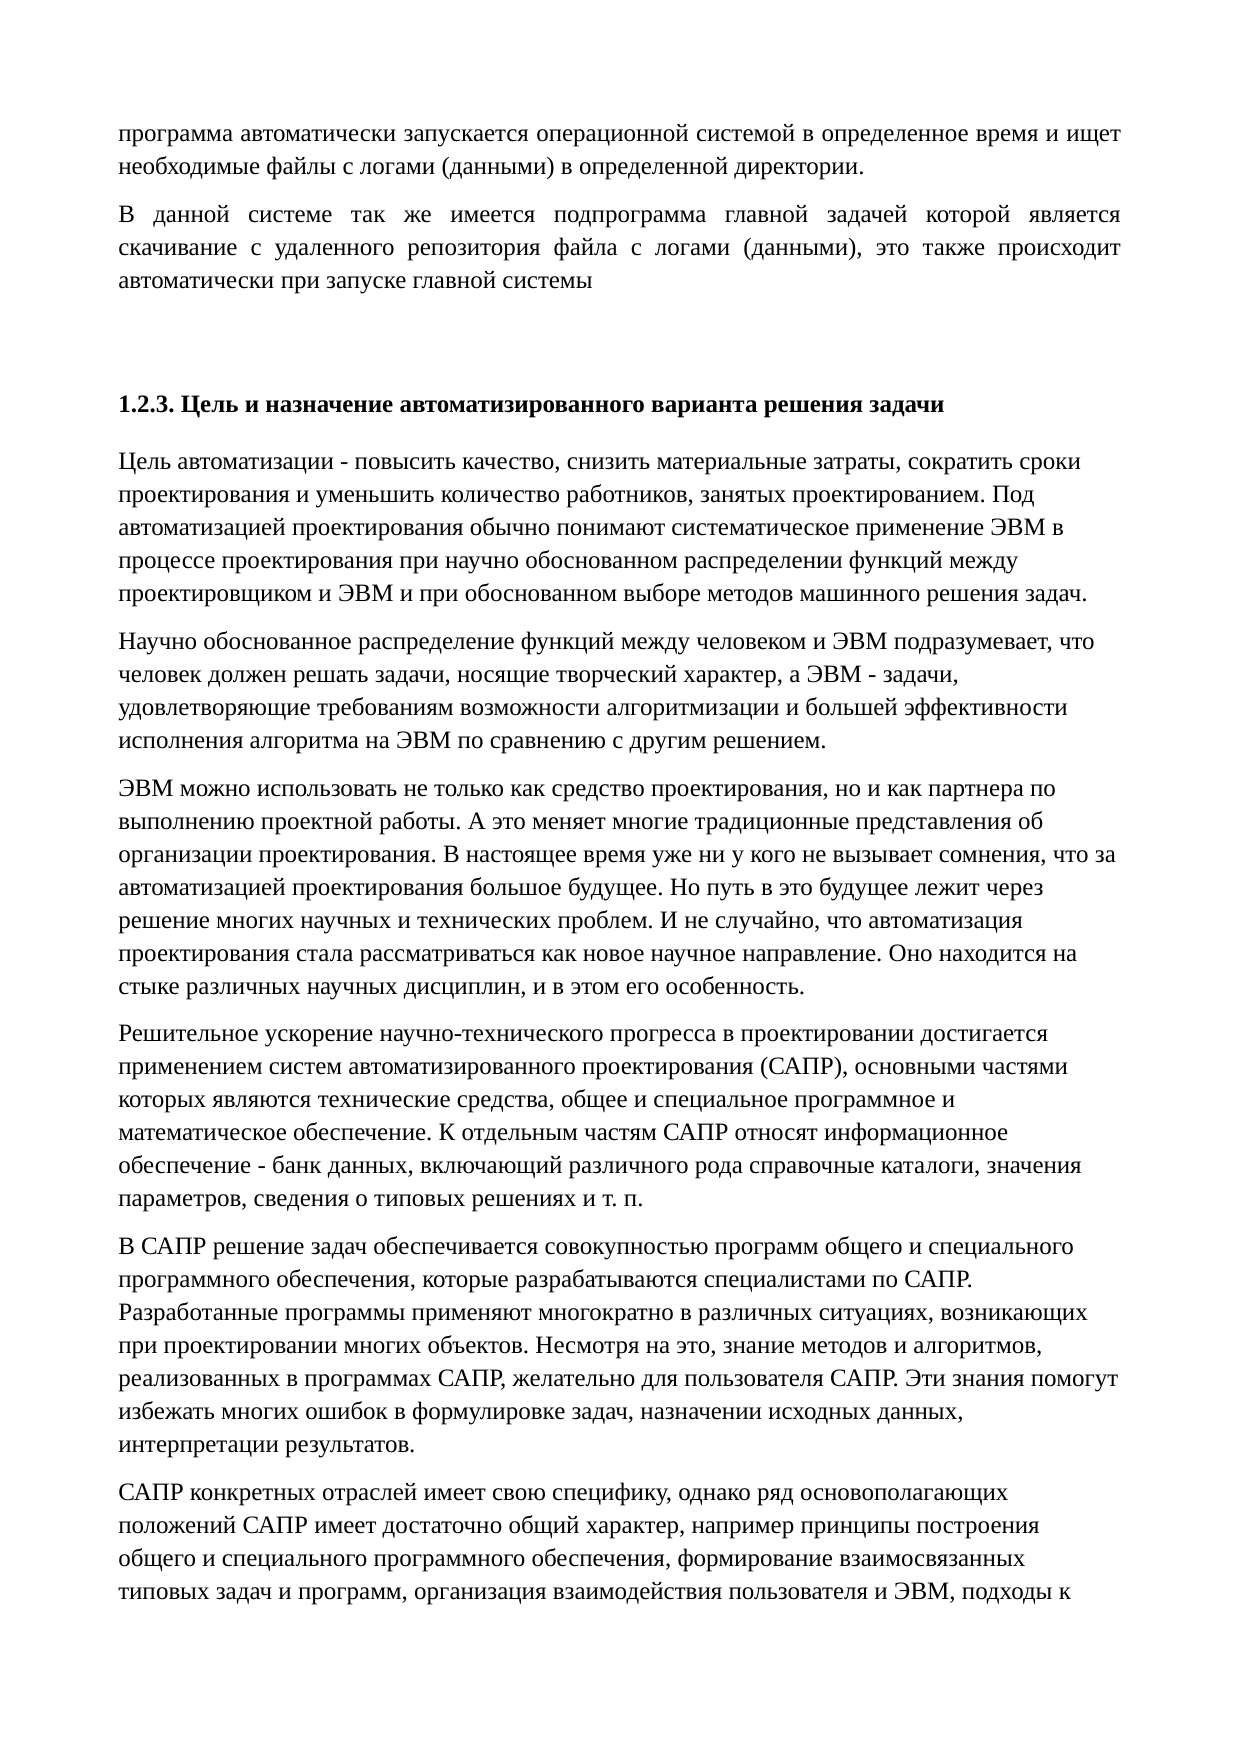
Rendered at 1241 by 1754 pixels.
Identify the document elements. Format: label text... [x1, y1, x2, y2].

text САПР конкретных отраслей имеет свою специфику, однако ряд основополагающих положений САПР имеет достаточно общий характер, например принципы построения общего и специального программного обеспечения, формирование взаимосвязанных типовых задач и программ, организация взаимодействия пользователя и ЭВМ, подходы к [118, 1477, 1122, 1605]
text программа автоматически запускается операционной системой в определенное время и ищет необходимые файлы с логами (данными) в определенной директории. [118, 118, 1122, 180]
text 1.2.3. Цель и назначение автоматизированного варианта решения задачи [118, 389, 1122, 418]
text В данной системе так же имеется подпрограмма главной задачей которой является скачивание с удаленного репозитория файла с логами (данными), это также происходит автоматически при запуске главной системы [118, 199, 1122, 293]
text Цель автоматизации - повысить качество, снизить материальные затраты, сократить сроки проектирования и уменьшить количество работников, занятых проектированием. Под автоматизацией проектирования обычно понимают систематическое применение ЭВМ в процессе проектирования при научно обоснованном распределении функций между проектировщиком и ЭВМ и при обоснованном выборе методов машинного решения задач. [118, 446, 1122, 607]
text В САПР решение задач обеспечивается совокупностью программ общего и специального программного обеспечения, которые разрабатываются специалистами по САПР. Разработанные программы применяют многократно в различных ситуациях, возникающих при проектировании многих объектов. Несмотря на это, знание методов и алгоритмов, реализованных в программах САПР, желательно для пользователя САПР. Эти знания помогут избежать многих ошибок в формулировке задач, назначении исходных данных, интерпретации результатов. [118, 1231, 1122, 1458]
text Научно обоснованное распределение функций между человеком и ЭВМ подразумевает, что человек должен решать задачи, носящие творческий характер, а ЭВМ - задачи, удовлетворяющие требованиям возможности алгоритмизации и большей эффективности исполнения алгоритма на ЭВМ по сравнению с другим решением. [118, 626, 1122, 754]
text Решительное ускорение научно-технического прогресса в проектировании достигается применением систем автоматизированного проектирования (САПР), основными частями которых являются технические средства, общее и специальное программное и математическое обеспечение. К отдельным частям САПР относят информационное обеспечение - банк данных, включающий различного рода справочные каталоги, значения параметров, сведения о типовых решениях и т. п. [118, 1018, 1122, 1212]
text ЭВМ можно использовать не только как средство проектирования, но и как партнера по выполнению проектной работы. А это меняет многие традиционные представления об организации проектирования. В настоящее время уже ни у кого не вызывает сомнения, что за автоматизацией проектирования большое будущее. Но путь в это будущее лежит через решение многих научных и технических проблем. И не случайно, что автоматизация проектирования стала рассматриваться как новое научное направление. Оно находится на стыке различных научных дисциплин, и в этом его особенность. [118, 773, 1122, 999]
